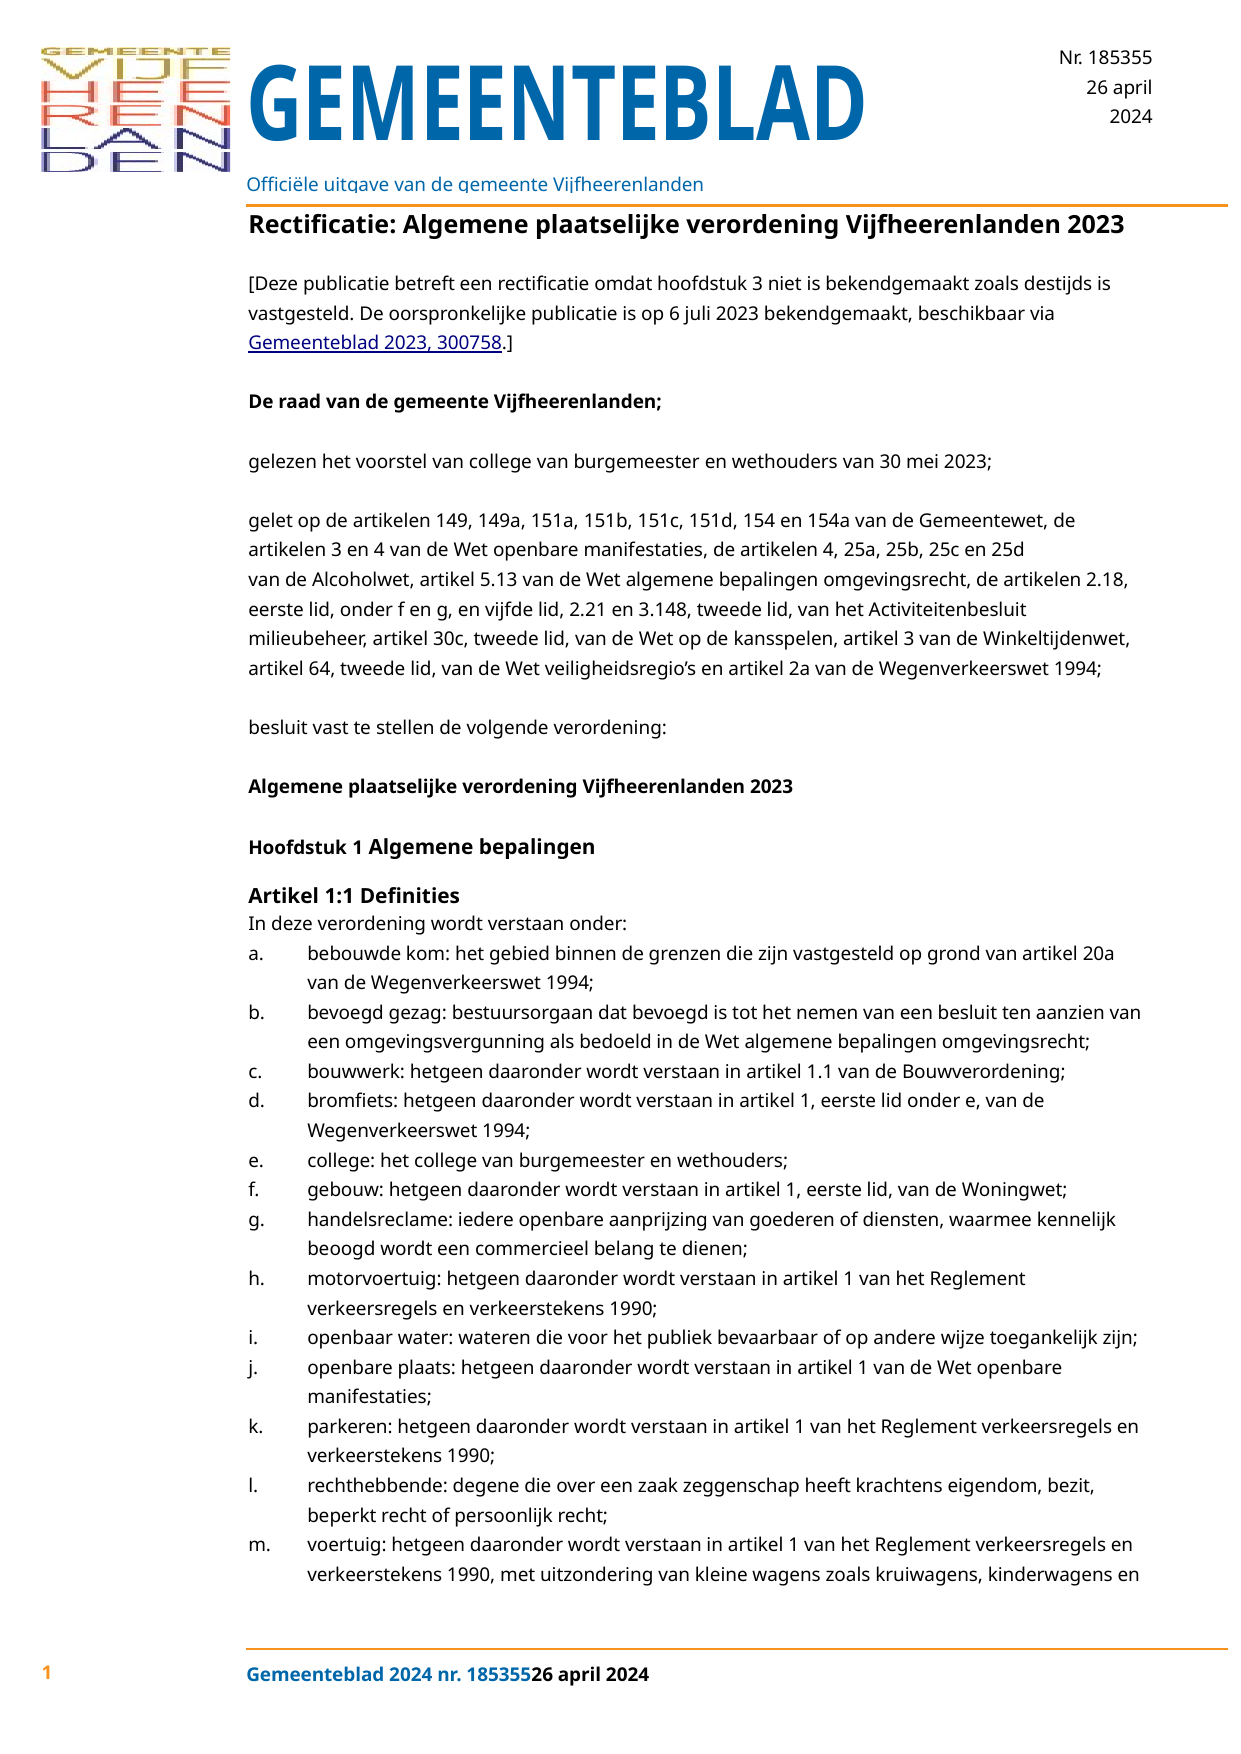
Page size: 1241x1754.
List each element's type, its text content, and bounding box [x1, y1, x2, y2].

list bevoegd gezag: bestuursorgaan dat bevoegd is tot het nemen van een besluit ten aanzien van een omgevingsvergunning als bedoeld in de Wet algemene bepalingen omgevingsrecht; [248, 999, 1152, 1054]
text besluit vast te stellen de volgende verordening: [248, 714, 1152, 740]
text In deze verordening wordt verstaan onder: [248, 910, 1152, 936]
text gelet op de artikelen 149, 149a, 151a, 151b, 151c, 151d, 154 en 154a van de Gemeentewet, de artikelen 3 en 4 van de Wet openbare manifestaties, de artikelen 4, 25a, 25b, 25c en 25d van de Alcoholwet, artikel 5.13 van de Wet algemene bepalingen omgevingsrecht, de artikelen 2.18, eerste lid, onder f en g, en vijfde lid, 2.21 en 3.148, tweede lid, van het Activiteitenbesluit milieubeheer, artikel 30c, tweede lid, van de Wet op de kansspelen, artikel 3 van de Winkeltijdenwet, artikel 64, tweede lid, van de Wet veiligheidsregio’s en artikel 2a van de Wegenverkeerswet 1994; [248, 507, 1152, 681]
list college: het college van burgemeester en wethouders; [248, 1147, 1152, 1172]
list bromfiets: hetgeen daaronder wordt verstaan in artikel 1, eerste lid onder e, van de Wegenverkeerswet 1994; [248, 1088, 1152, 1143]
text Algemene plaatselijke verordening Vijfheerenlanden 2023 [248, 773, 1152, 799]
list motorvoertuig: hetgeen daaronder wordt verstaan in artikel 1 van het Reglement verkeersregels en verkeerstekens 1990; [248, 1265, 1152, 1320]
list handelsreclame: iedere openbare aanprijzing van goederen of diensten, waarmee kennelijk beoogd wordt een commercieel belang te dienen; [248, 1206, 1152, 1261]
list bouwwerk: hetgeen daaronder wordt verstaan in artikel 1.1 van de Bouwverordening; [248, 1058, 1152, 1084]
picture [41, 47, 231, 172]
list gebouw: hetgeen daaronder wordt verstaan in artikel 1, eerste lid, van de Woningwet; [248, 1176, 1152, 1202]
list parkeren: hetgeen daaronder wordt verstaan in artikel 1 van het Reglement verkeersregels en verkeerstekens 1990; [248, 1413, 1152, 1468]
list rechthebbende: degene die over een zaak zeggenschap heeft krachtens eigendom, bezit, beperkt recht of persoonlijk recht; [248, 1472, 1152, 1527]
text gelezen het voorstel van college van burgemeester en wethouders van 30 mei 2023; [248, 448, 1152, 473]
list bebouwde kom: het gebied binnen de grenzen die zijn vastgesteld op grond van artikel 20a van de Wegenverkeerswet 1994; [248, 940, 1152, 995]
list voertuig: hetgeen daaronder wordt verstaan in artikel 1 van het Reglement verkeersregels en verkeerstekens 1990, met uitzondering van kleine wagens zoals kruiwagens, kinderwagens en [248, 1531, 1152, 1587]
text Hoofdstuk 1 Algemene bepalingen [248, 832, 1152, 861]
text [Deze publicatie betreft een rectificatie omdat hoofdstuk 3 niet is bekendgemaakt zoals destijds is vastgesteld. De oorspronkelijke publicatie is op 6 juli 2023 bekendgemaakt, beschikbaar via Gemeenteblad 2023, 300758.] [248, 270, 1152, 355]
list openbaar water: wateren die voor het publiek bevaarbaar of op andere wijze toegankelijk zijn; [248, 1324, 1152, 1350]
text Artikel 1:1 Definities [248, 882, 1152, 910]
text Rectificatie: Algemene plaatselijke verordening Vijfheerenlanden 2023 [248, 207, 1152, 241]
list openbare plaats: hetgeen daaronder wordt verstaan in artikel 1 van de Wet openbare manifestaties; [248, 1354, 1152, 1409]
text De raad van de gemeente Vijfheerenlanden; [248, 389, 1152, 414]
